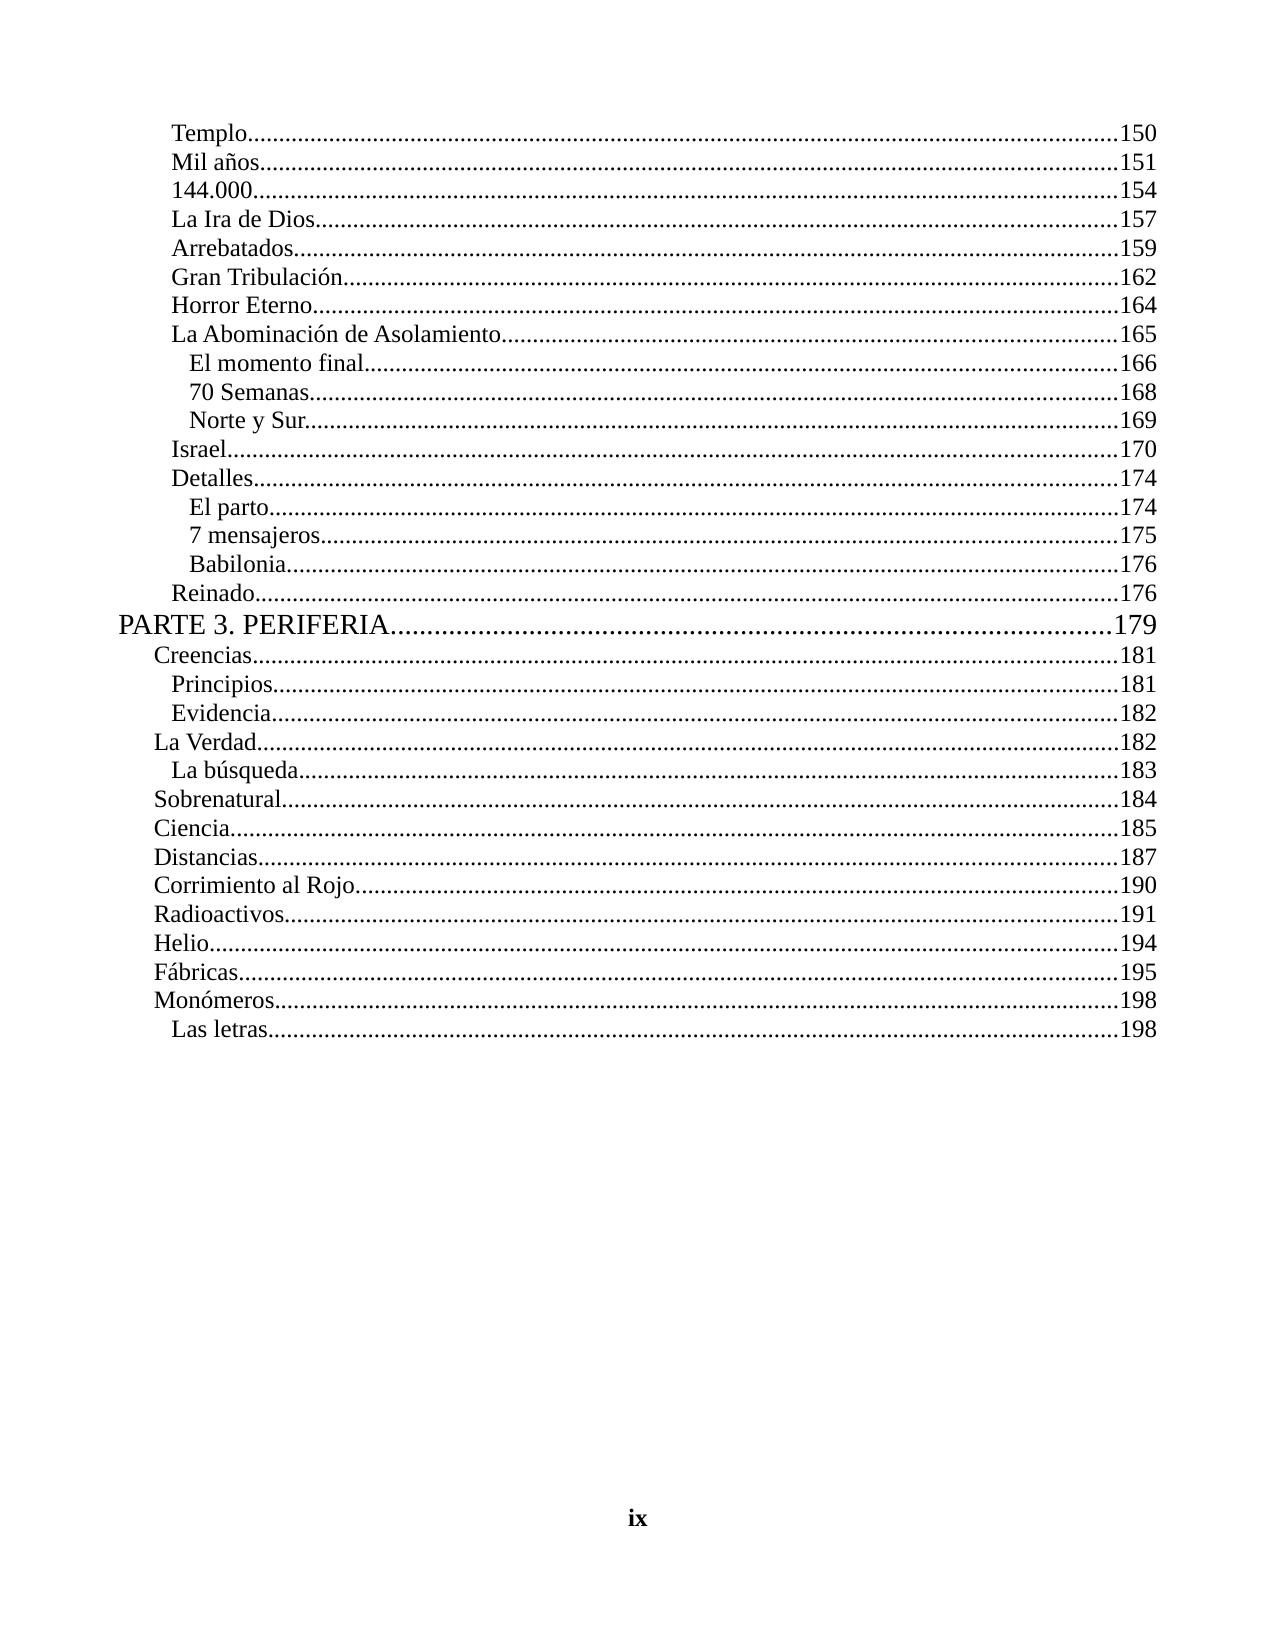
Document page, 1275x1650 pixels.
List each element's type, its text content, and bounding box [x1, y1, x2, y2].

text Babilonia. 176 [189, 549, 1157, 578]
text 70 Semanas. 168 [189, 377, 1157, 406]
text Detalles. 174 [171, 463, 1157, 492]
text La Ira de Dios. 157 [171, 204, 1157, 233]
text La Verdad. 182 [153, 727, 1157, 755]
text Fábricas. 195 [153, 957, 1157, 985]
text Las letras. 198 [171, 1014, 1157, 1043]
text Arrebatados. 159 [171, 233, 1157, 262]
text Reinado. 176 [171, 578, 1157, 607]
text Mil años. 151 [171, 147, 1157, 176]
text La búsqueda. 183 [171, 755, 1157, 784]
text El parto. 174 [189, 492, 1157, 521]
text El momento final. 166 [189, 348, 1157, 377]
text Monómeros. 198 [153, 985, 1157, 1014]
text 7 mensajeros. 175 [189, 521, 1157, 549]
text PARTE 3. PERIFERIA. 179 [118, 607, 1157, 640]
text Israel. 170 [171, 434, 1157, 463]
text Creencias. 181 [153, 640, 1157, 669]
text Corrimiento al Rojo. 190 [153, 870, 1157, 899]
text Horror Eterno. 164 [171, 291, 1157, 319]
text La Abominación de Asolamiento. 165 [171, 319, 1157, 348]
text 144.000 154 [171, 176, 1157, 204]
text Evidencia. 182 [171, 698, 1157, 727]
text Norte y Sur. 169 [189, 406, 1157, 434]
text Ciencia. 185 [153, 813, 1157, 842]
text Radioactivos. 191 [153, 899, 1157, 928]
text Templo. 150 [171, 118, 1157, 147]
text Principios. 181 [171, 669, 1157, 698]
text Helio. 194 [153, 928, 1157, 957]
text Gran Tribulación. 162 [171, 262, 1157, 291]
text Distancias. 187 [153, 842, 1157, 870]
text Sobrenatural. 184 [153, 784, 1157, 813]
